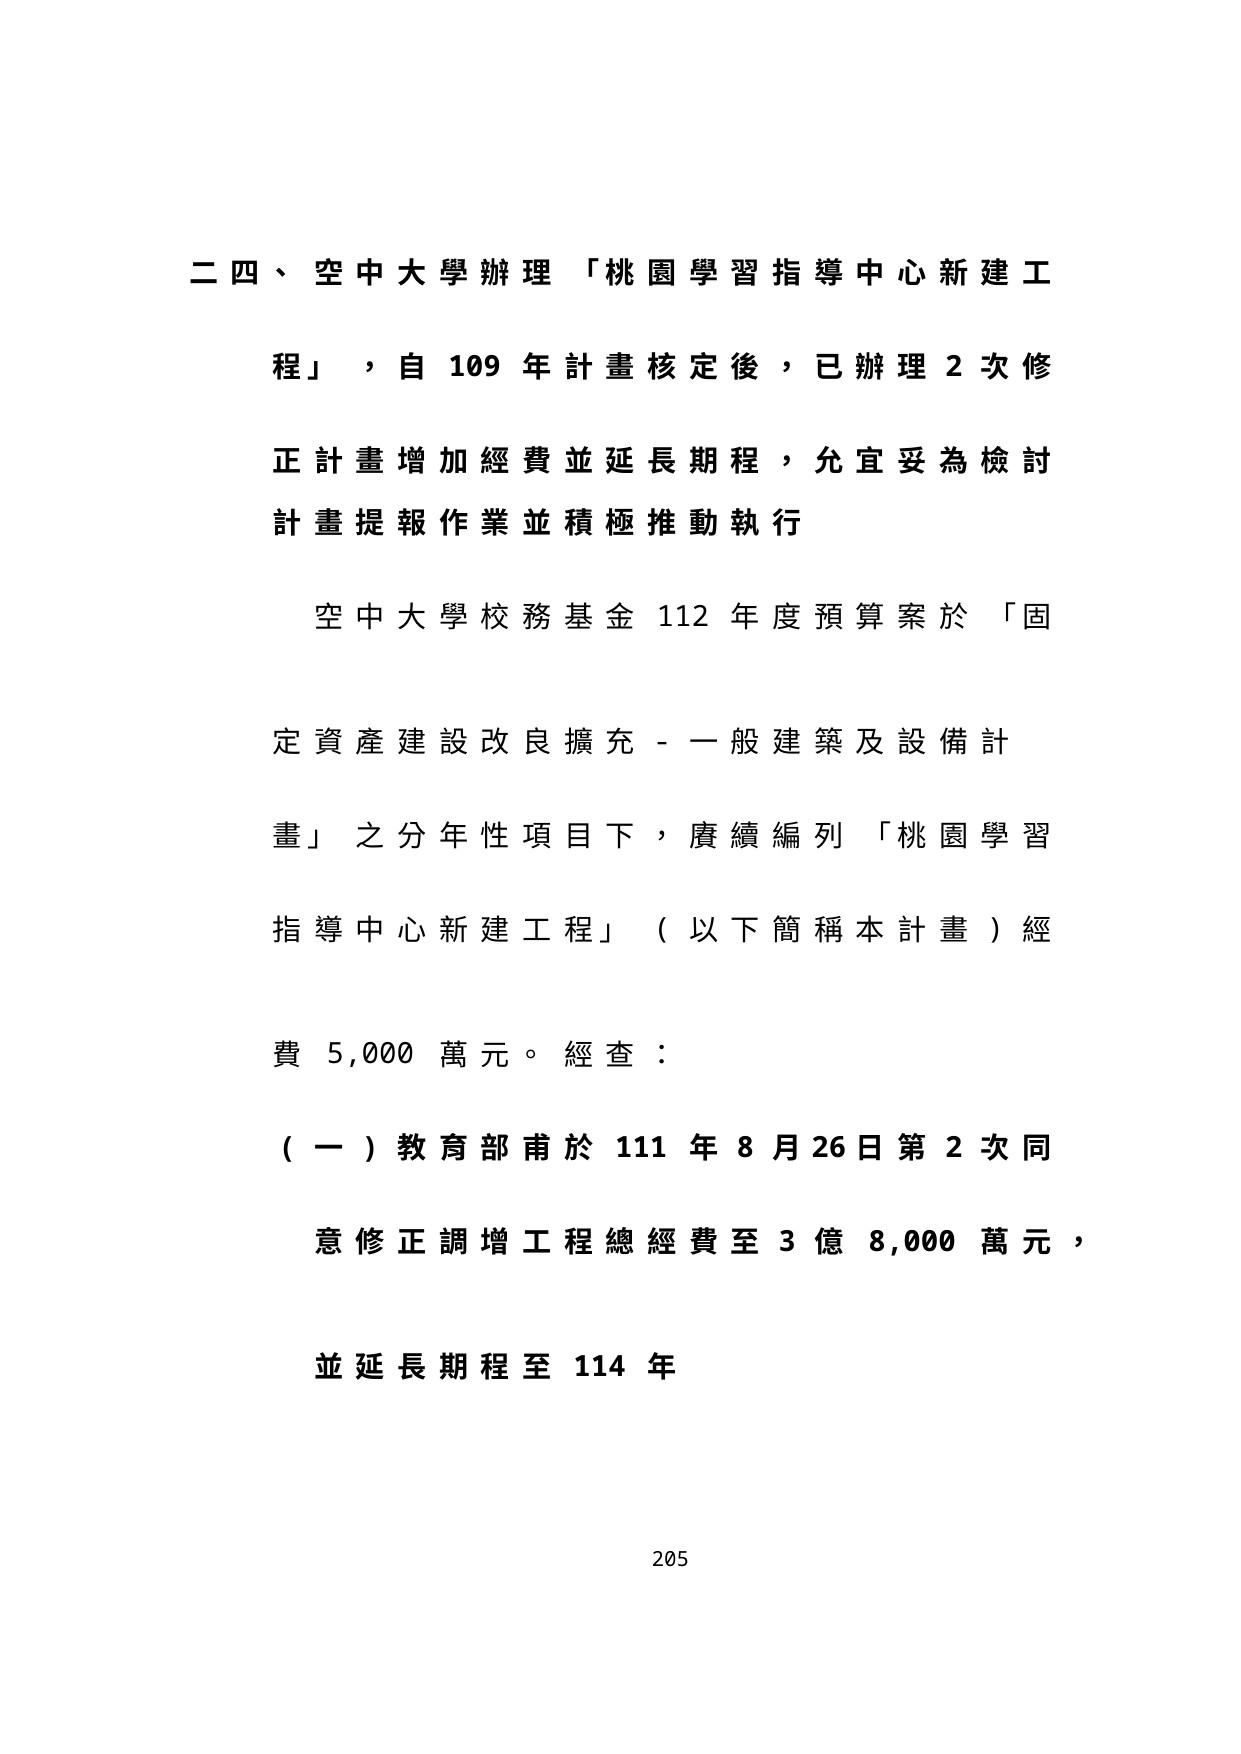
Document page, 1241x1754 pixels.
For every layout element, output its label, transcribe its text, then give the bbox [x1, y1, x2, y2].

text 二四、空中大學辦理「桃園學習指導中心新建工程」，自109年計畫核定後，已辦理2次修正計畫增加經費並延長期程，允宜妥為檢討計畫提報作業並積極推動執行 [183, 229, 1058, 542]
text (一)教育部甫於111年8月26日第2次同意修正調增工程總經費至3億8,000萬元，並延長期程至114年 [242, 1104, 1058, 1417]
text 空中大學校務基金112年度預算案於「固定資產建設改良擴充-一般建築及設備計畫」之分年性項目下，賡續編列「桃園學習指導中心新建工程」(以下簡稱本計畫)經費5,000萬元。經查： [242, 542, 1058, 1104]
